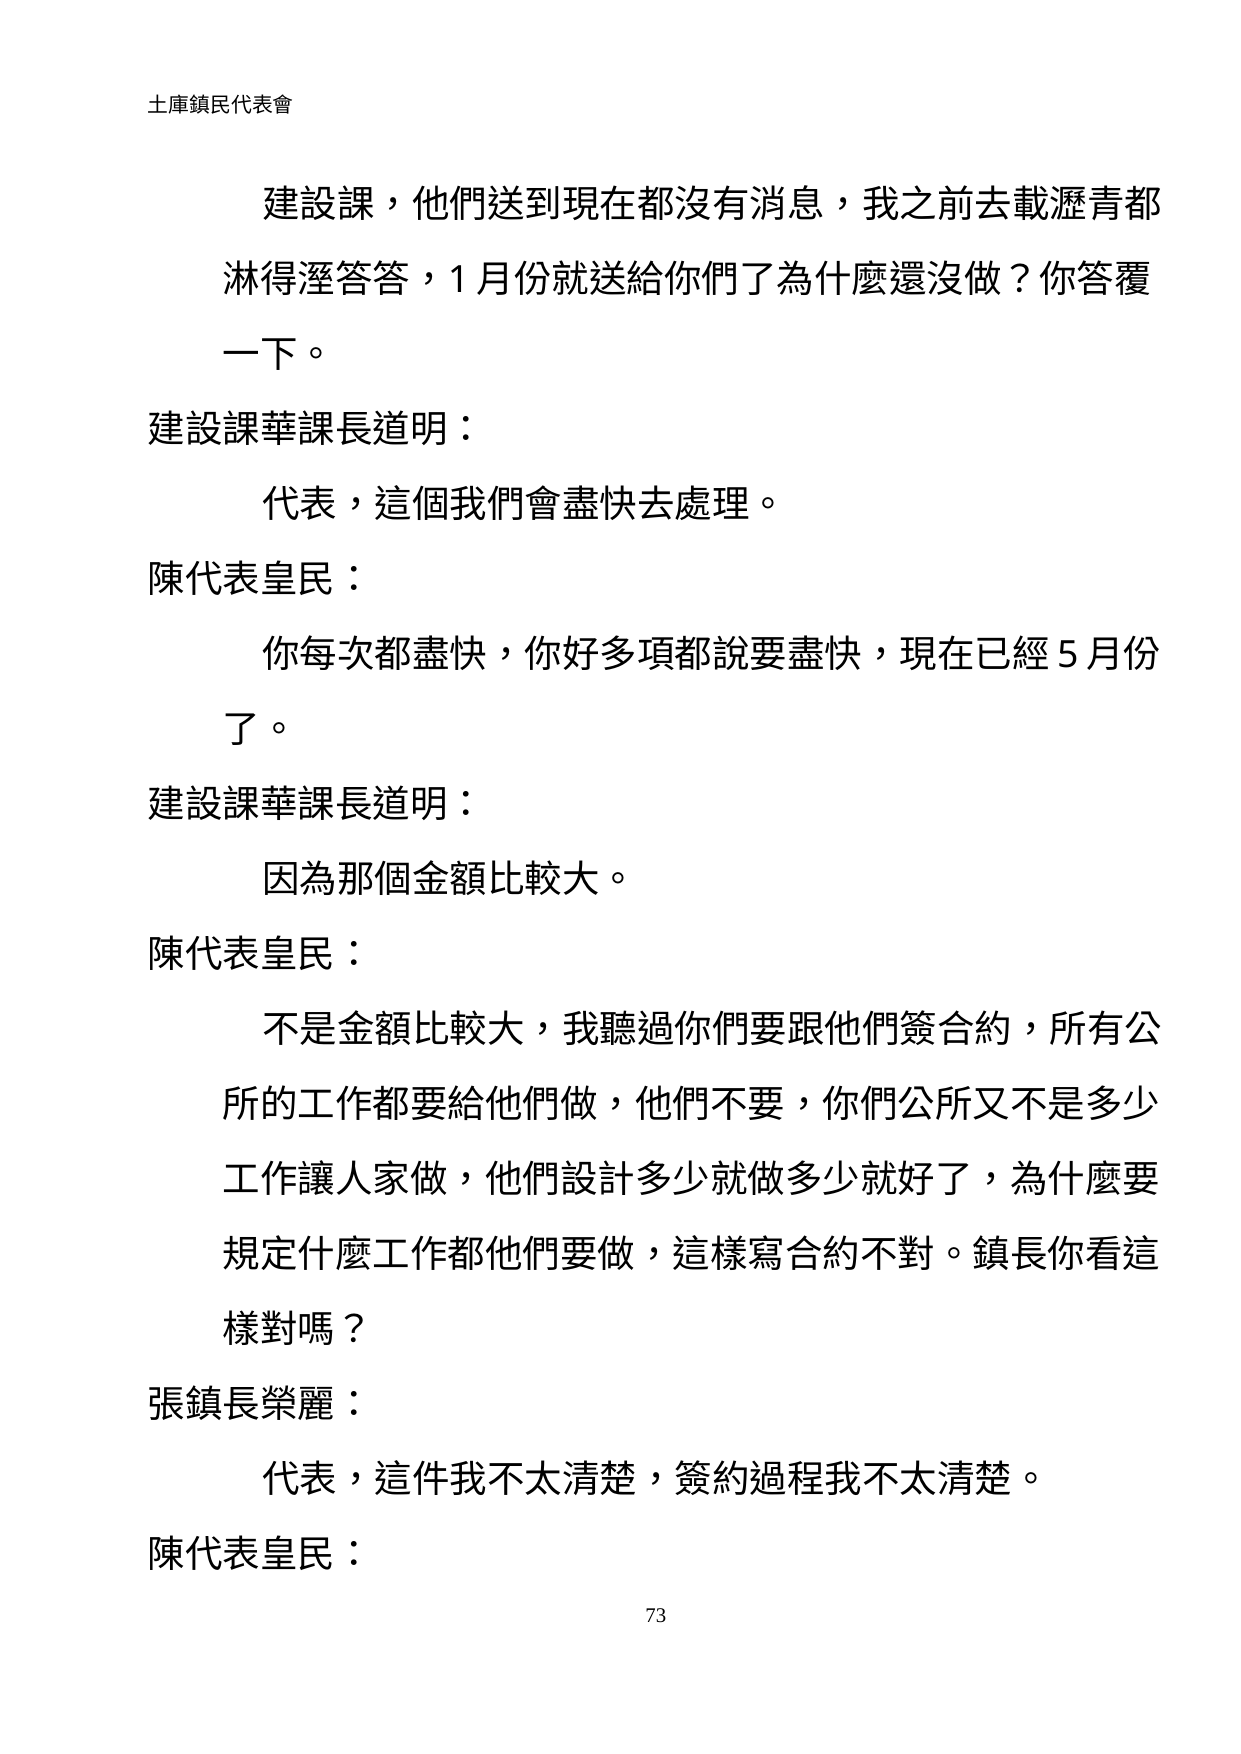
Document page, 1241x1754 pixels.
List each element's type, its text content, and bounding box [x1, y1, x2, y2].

text 陳代表皇民： [148, 539, 1163, 614]
text 陳代表皇民： [148, 914, 1163, 989]
text 代表，這件我不太清楚，簽約過程我不太清楚。 [223, 1439, 1163, 1514]
text 你每次都盡快，你好多項都說要盡快，現在已經5月份了。 [223, 614, 1163, 764]
text 代表，這個我們會盡快去處理。 [223, 464, 1163, 539]
text 建設課華課長道明： [148, 389, 1163, 464]
text 建設課華課長道明： [148, 764, 1163, 839]
text 陳代表皇民： [148, 1514, 1163, 1589]
text 因為那個金額比較大。 [223, 839, 1163, 914]
text 建設課，他們送到現在都沒有消息，我之前去載瀝青都淋得溼答答，1月份就送給你們了為什麼還沒做？你答覆一下。 [223, 164, 1163, 389]
text 張鎮長榮麗： [148, 1364, 1163, 1439]
text 不是金額比較大，我聽過你們要跟他們簽合約，所有公所的工作都要給他們做，他們不要，你們公所又不是多少工作讓人家做，他們設計多少就做多少就好了，為什麼要規定什麼工作都他們要做，這樣寫合約不對。鎮長你看這樣對嗎？ [223, 989, 1163, 1364]
